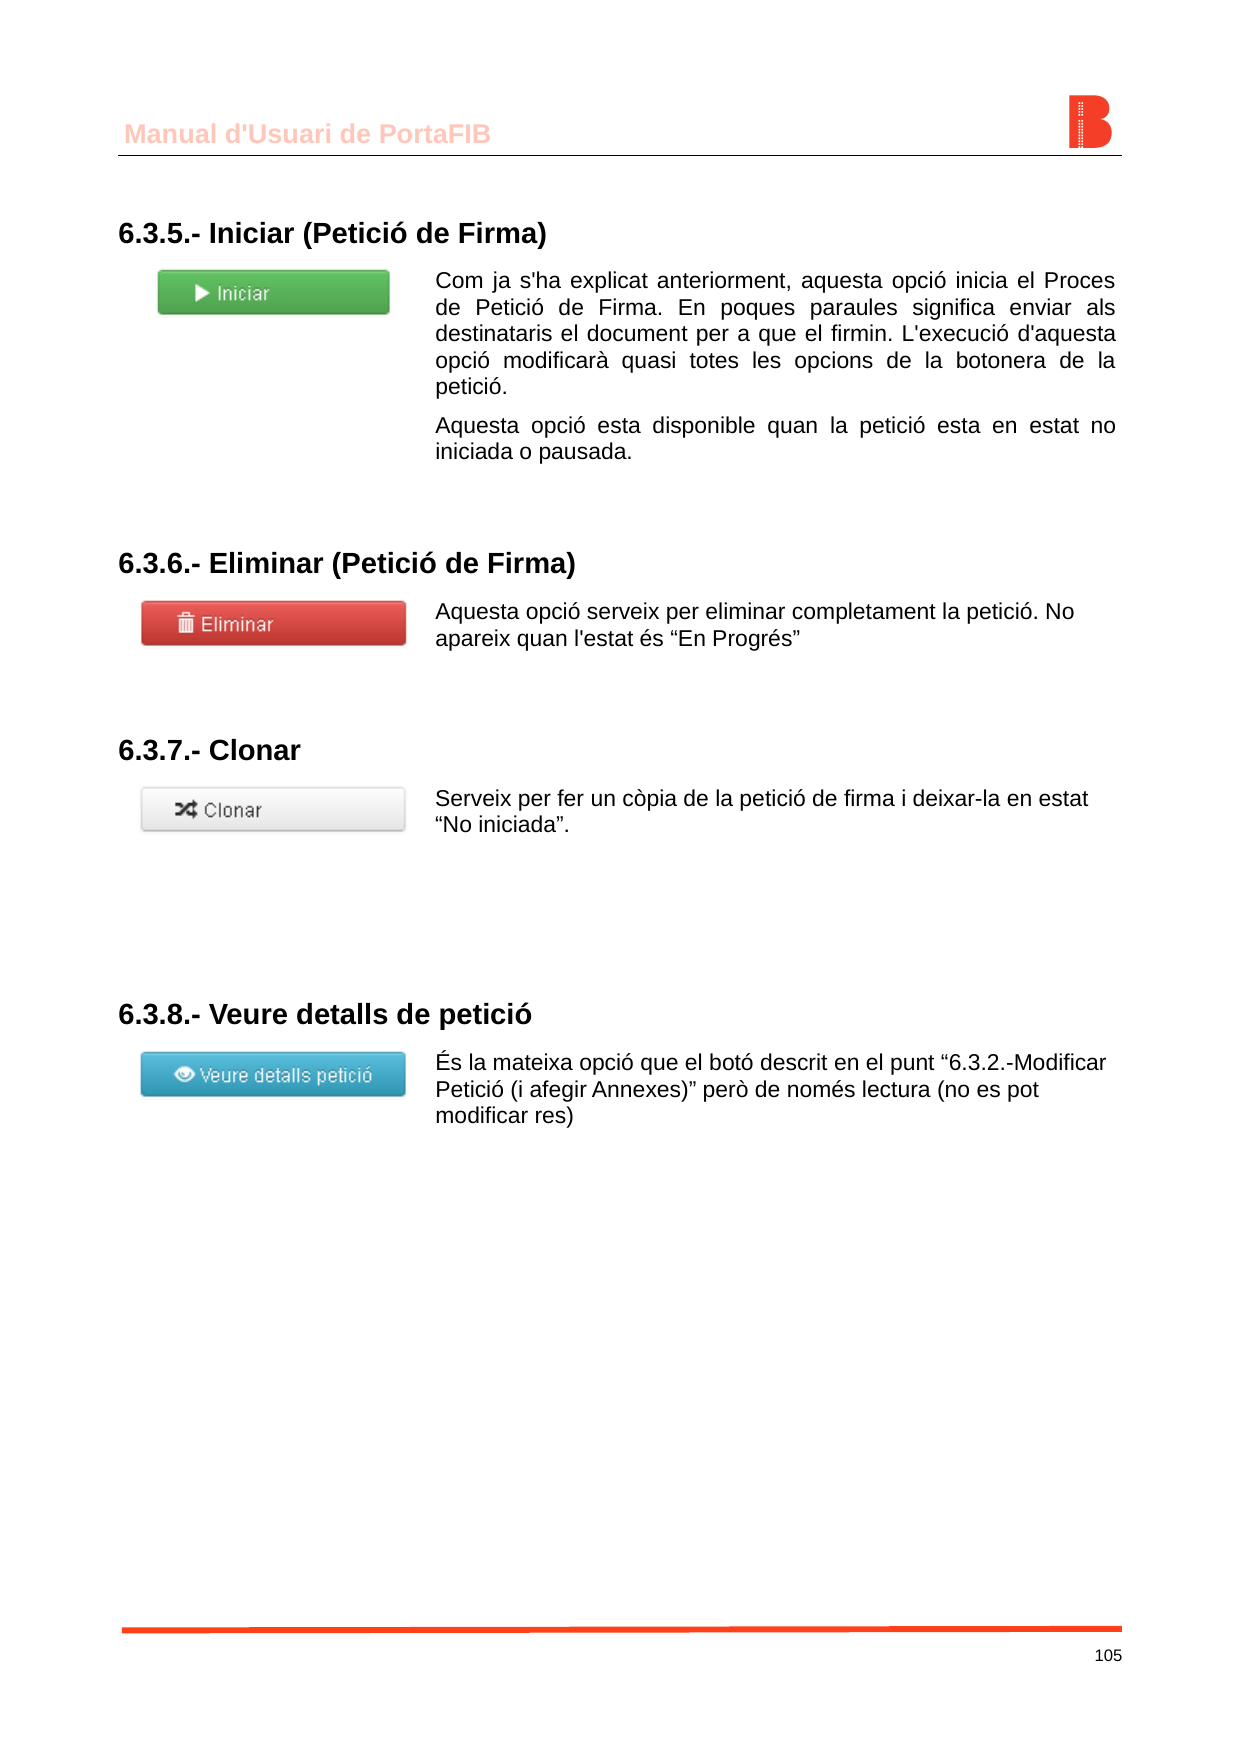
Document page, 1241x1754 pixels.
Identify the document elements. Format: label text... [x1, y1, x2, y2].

subtitle Clonar [118, 733, 1122, 767]
table_header [118, 262, 429, 483]
picture [138, 785, 409, 835]
subtitle Iniciar (Petició de Firma) [118, 216, 1122, 249]
picture [137, 598, 411, 649]
table_header [118, 593, 429, 669]
picture [155, 267, 393, 318]
picture [1063, 94, 1117, 150]
table_header Aquesta opció serveix per eliminar completament la petició. No apareix quan l'estat és “En Progrés” [429, 593, 1122, 669]
picture [138, 1049, 409, 1100]
table_header Com ja s'ha explicat anteriorment, aquesta opció inicia el Proces de Petició de Firma. En poques paraules significa enviar als destinataris el document per a que el firmin. L'execució d'aquesta opció modificarà quasi totes les opcions de la botonera de la petició. Aquesta opció esta disponible quan la petició esta en estat no iniciada o pausada. [429, 262, 1122, 483]
table_header [118, 1044, 429, 1146]
subtitle Veure detalls de petició [118, 997, 1122, 1031]
table_header [118, 779, 429, 856]
subtitle Eliminar (Petició de Firma) [118, 547, 1122, 580]
table_header És la mateixa opció que el botó descrit en el punt “6.3.2.-Modificar Petició (i afegir Annexes)” però de només lectura (no es pot modificar res) [429, 1044, 1122, 1146]
table_header Serveix per fer un còpia de la petició de firma i deixar-la en estat “No iniciada”. [429, 779, 1122, 856]
